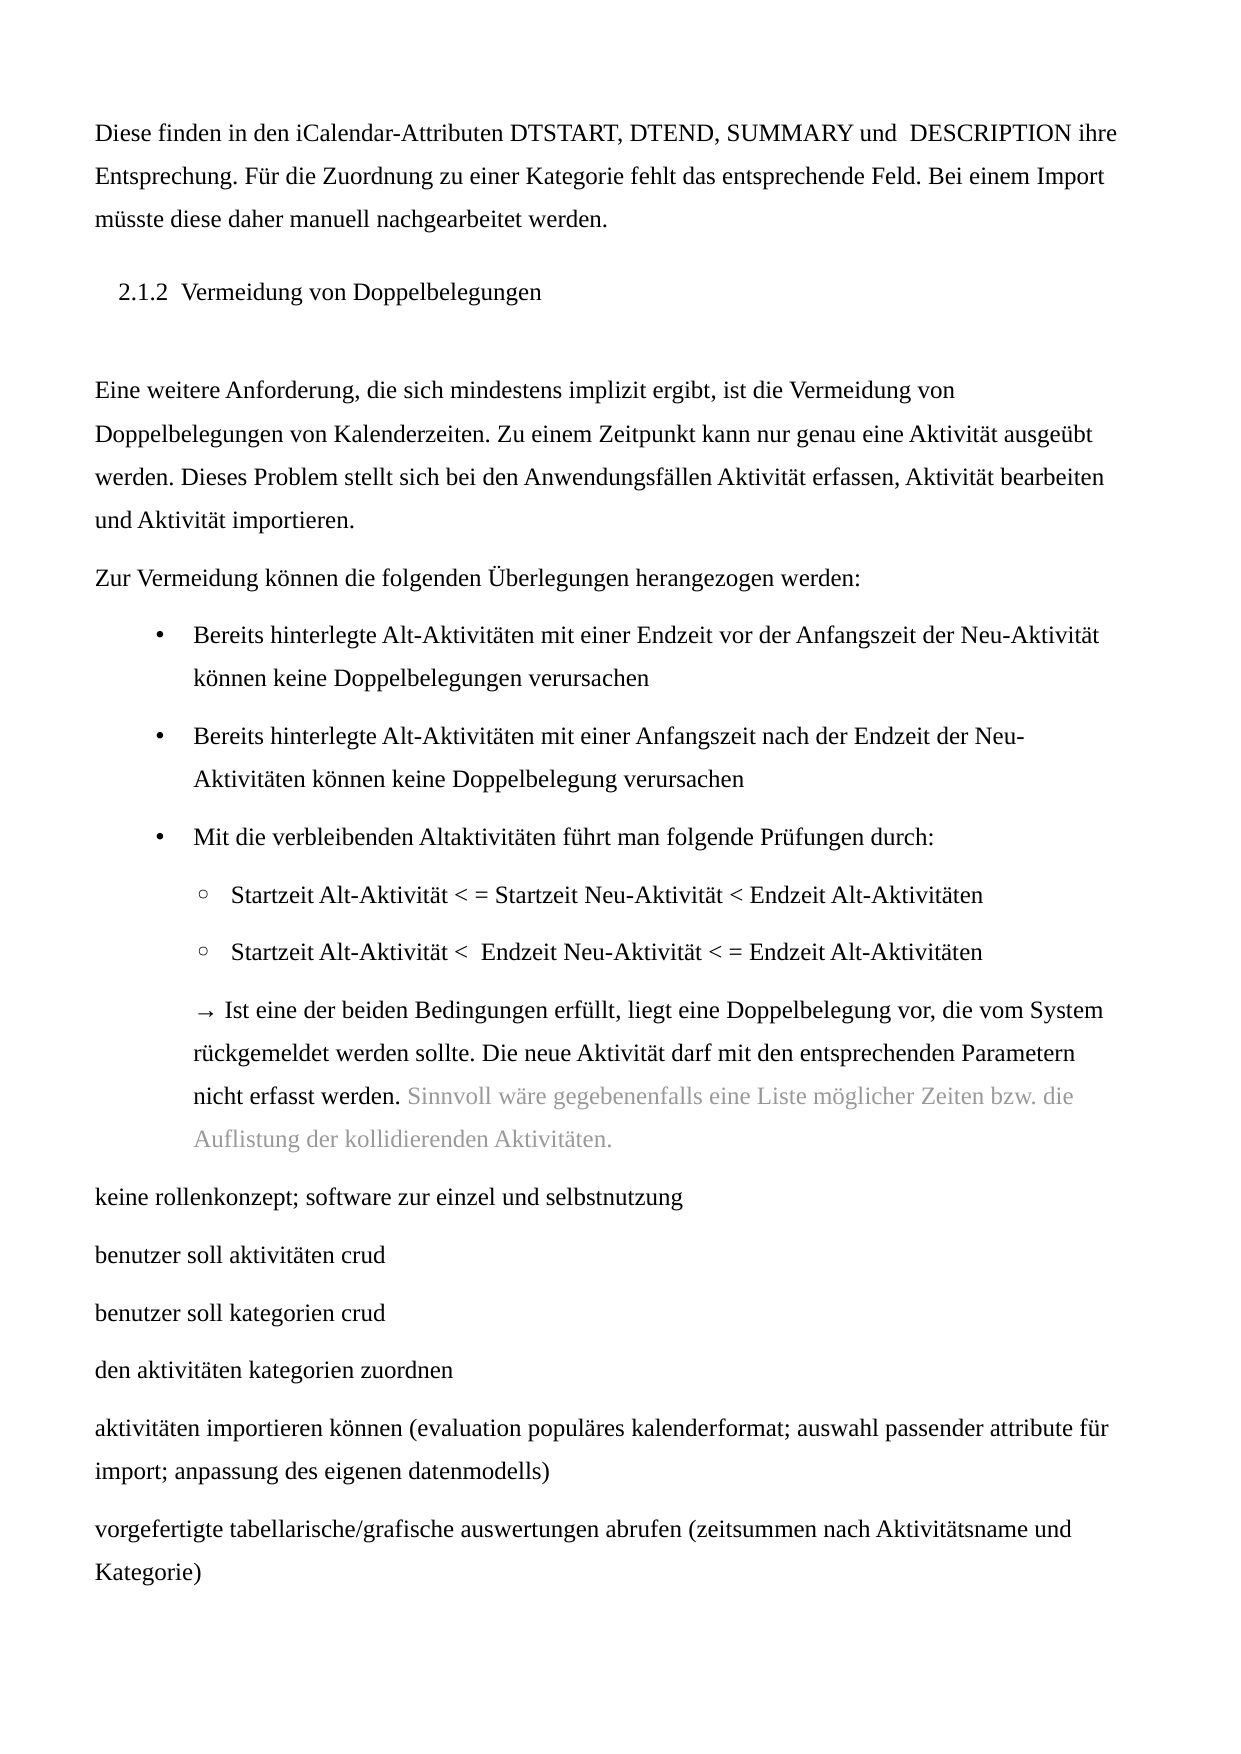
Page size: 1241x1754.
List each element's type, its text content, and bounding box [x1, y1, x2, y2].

list → Ist eine der beiden Bedingungen erfüllt, liegt eine Doppelbelegung vor, die vom System rückgemeldet werden sollte. Die neue Aktivität darf mit den entsprechenden Parametern nicht erfasst werden. Sinnvoll wäre gegebenenfalls eine Liste möglicher Zeiten bzw. die Auflistung der kollidierenden Aktivitäten. [156, 995, 1122, 1153]
text Zur Vermeidung können die folgenden Überlegungen herangezogen werden: [94, 563, 1122, 591]
text den aktivitäten kategorien zuordnen [94, 1355, 1122, 1384]
list Bereits hinterlegte Alt-Aktivitäten mit einer Anfangszeit nach der Endzeit der Neu-Aktivitäten können keine Doppelbelegung verursachen [156, 721, 1122, 793]
subtitle 2.1.2 Vermeidung von Doppelbelegungen [118, 277, 1122, 305]
text Diese finden in den iCalendar-Attributen DTSTART, DTEND, SUMMARY und DESCRIPTION ihre Entsprechung. Für die Zuordnung zu einer Kategorie fehlt das entsprechende Feld. Bei einem Import müsste diese daher manuell nachgearbeitet werden. [94, 118, 1122, 233]
text benutzer soll aktivitäten crud [94, 1240, 1122, 1269]
list Startzeit Alt-Aktivität < Endzeit Neu-Aktivität < = Endzeit Alt-Aktivitäten [193, 937, 1122, 966]
text Eine weitere Anforderung, die sich mindestens implizit ergibt, ist die Vermeidung von Doppelbelegungen von Kalenderzeiten. Zu einem Zeitpunkt kann nur genau eine Aktivität ausgeübt werden. Dieses Problem stellt sich bei den Anwendungsfällen Aktivität erfassen, Aktivität bearbeiten und Aktivität importieren. [94, 376, 1122, 534]
list Startzeit Alt-Aktivität < = Startzeit Neu-Aktivität < Endzeit Alt-Aktivitäten [193, 880, 1122, 908]
text aktivitäten importieren können (evaluation populäres kalenderformat; auswahl passender attribute für import; anpassung des eigenen datenmodells) [94, 1413, 1122, 1485]
list Bereits hinterlegte Alt-Aktivitäten mit einer Endzeit vor der Anfangszeit der Neu-Aktivität können keine Doppelbelegungen verursachen [156, 620, 1122, 692]
text keine rollenkonzept; software zur einzel und selbstnutzung [94, 1182, 1122, 1211]
text vorgefertigte tabellarische/grafische auswertungen abrufen (zeitsummen nach Aktivitätsname und Kategorie) [94, 1514, 1122, 1586]
list Mit die verbleibenden Altaktivitäten führt man folgende Prüfungen durch: [156, 822, 1122, 851]
text benutzer soll kategorien crud [94, 1298, 1122, 1326]
